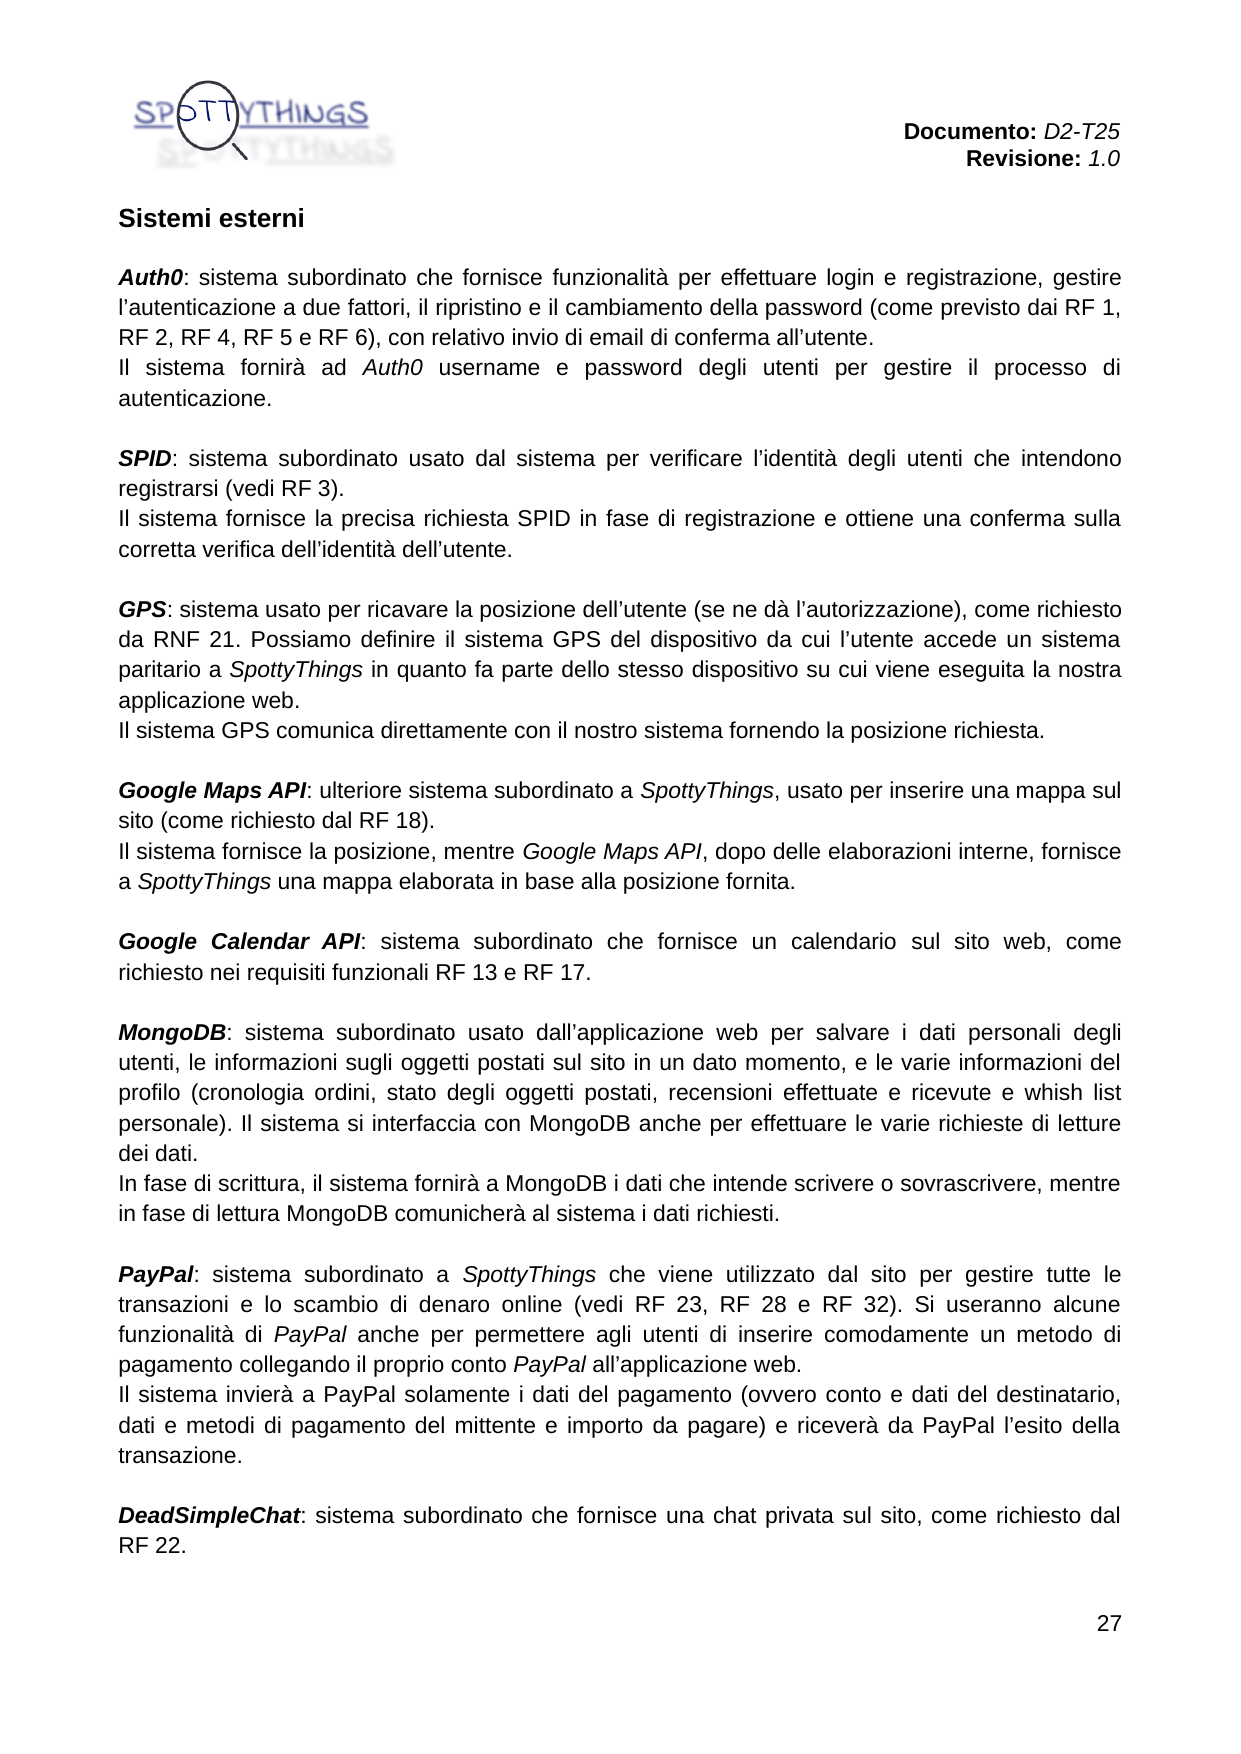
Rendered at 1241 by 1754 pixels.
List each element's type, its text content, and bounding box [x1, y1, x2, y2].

text PayPal: sistema subordinato a SpottyThings che viene utilizzato dal sito per gestire tutte le transazioni e lo scambio di denaro online (vedi RF 23, RF 28 e RF 32). Si useranno alcune funzionalità di PayPal anche per permettere agli utenti di inserire comodamente un metodo di pagamento collegando il proprio conto PayPal all’applicazione web. [118, 1261, 1122, 1377]
text Il sistema invierà a PayPal solamente i dati del pagamento (ovvero conto e dati del destinatario, dati e metodi di pagamento del mittente e importo da pagare) e riceverà da PayPal l’esito della transazione. [118, 1381, 1122, 1468]
text GPS: sistema usato per ricavare la posizione dell’utente (se ne dà l’autorizzazione), come richiesto da RNF 21. Possiamo definire il sistema GPS del dispositivo da cui l’utente accede un sistema paritario a SpottyThings in quanto fa parte dello stesso dispositivo su cui viene eseguita la nostra applicazione web. [118, 596, 1122, 713]
text Il sistema fornisce la posizione, mentre Google Maps API, dopo delle elaborazioni interne, fornisce a SpottyThings una mappa elaborata in base alla posizione fornita. [118, 838, 1122, 894]
text Il sistema fornisce la precisa richiesta SPID in fase di registrazione e ottiene una conferma sulla corretta verifica dell’identità dell’utente. [118, 505, 1122, 562]
text Google Calendar API: sistema subordinato che fornisce un calendario sul sito web, come richiesto nei requisiti funzionali RF 13 e RF 17. [118, 928, 1122, 985]
text SPID: sistema subordinato usato dal sistema per verificare l’identità degli utenti che intendono registrarsi (vedi RF 3). [118, 445, 1122, 501]
text Il sistema GPS comunica direttamente con il nostro sistema fornendo la posizione richiesta. [118, 717, 1122, 743]
text DeadSimpleChat: sistema subordinato che fornisce una chat privata sul sito, come richiesto dal RF 22. [118, 1502, 1122, 1559]
text Il sistema fornirà ad Auth0 username e password degli utenti per gestire il processo di autenticazione. [118, 354, 1122, 411]
picture [123, 73, 399, 187]
text MongoDB: sistema subordinato usato dall’applicazione web per salvare i dati personali degli utenti, le informazioni sugli oggetti postati sul sito in un dato momento, e le varie informazioni del profilo (cronologia ordini, stato degli oggetti postati, recensioni effettuate e ricevute e whish list personale). Il sistema si interfaccia con MongoDB anche per effettuare le varie richieste di letture dei dati. [118, 1019, 1122, 1166]
subtitle Sistemi esterni [118, 203, 1122, 233]
text Auth0: sistema subordinato che fornisce funzionalità per effettuare login e registrazione, gestire l’autenticazione a due fattori, il ripristino e il cambiamento della password (come previsto dai RF 1, RF 2, RF 4, RF 5 e RF 6), con relativo invio di email di conferma all’utente. [118, 264, 1122, 350]
text In fase di scrittura, il sistema fornirà a MongoDB i dati che intende scrivere o sovrascrivere, mentre in fase di lettura MongoDB comunicherà al sistema i dati richiesti. [118, 1170, 1122, 1226]
text Google Maps API: ulteriore sistema subordinato a SpottyThings, usato per inserire una mappa sul sito (come richiesto dal RF 18). [118, 777, 1122, 834]
